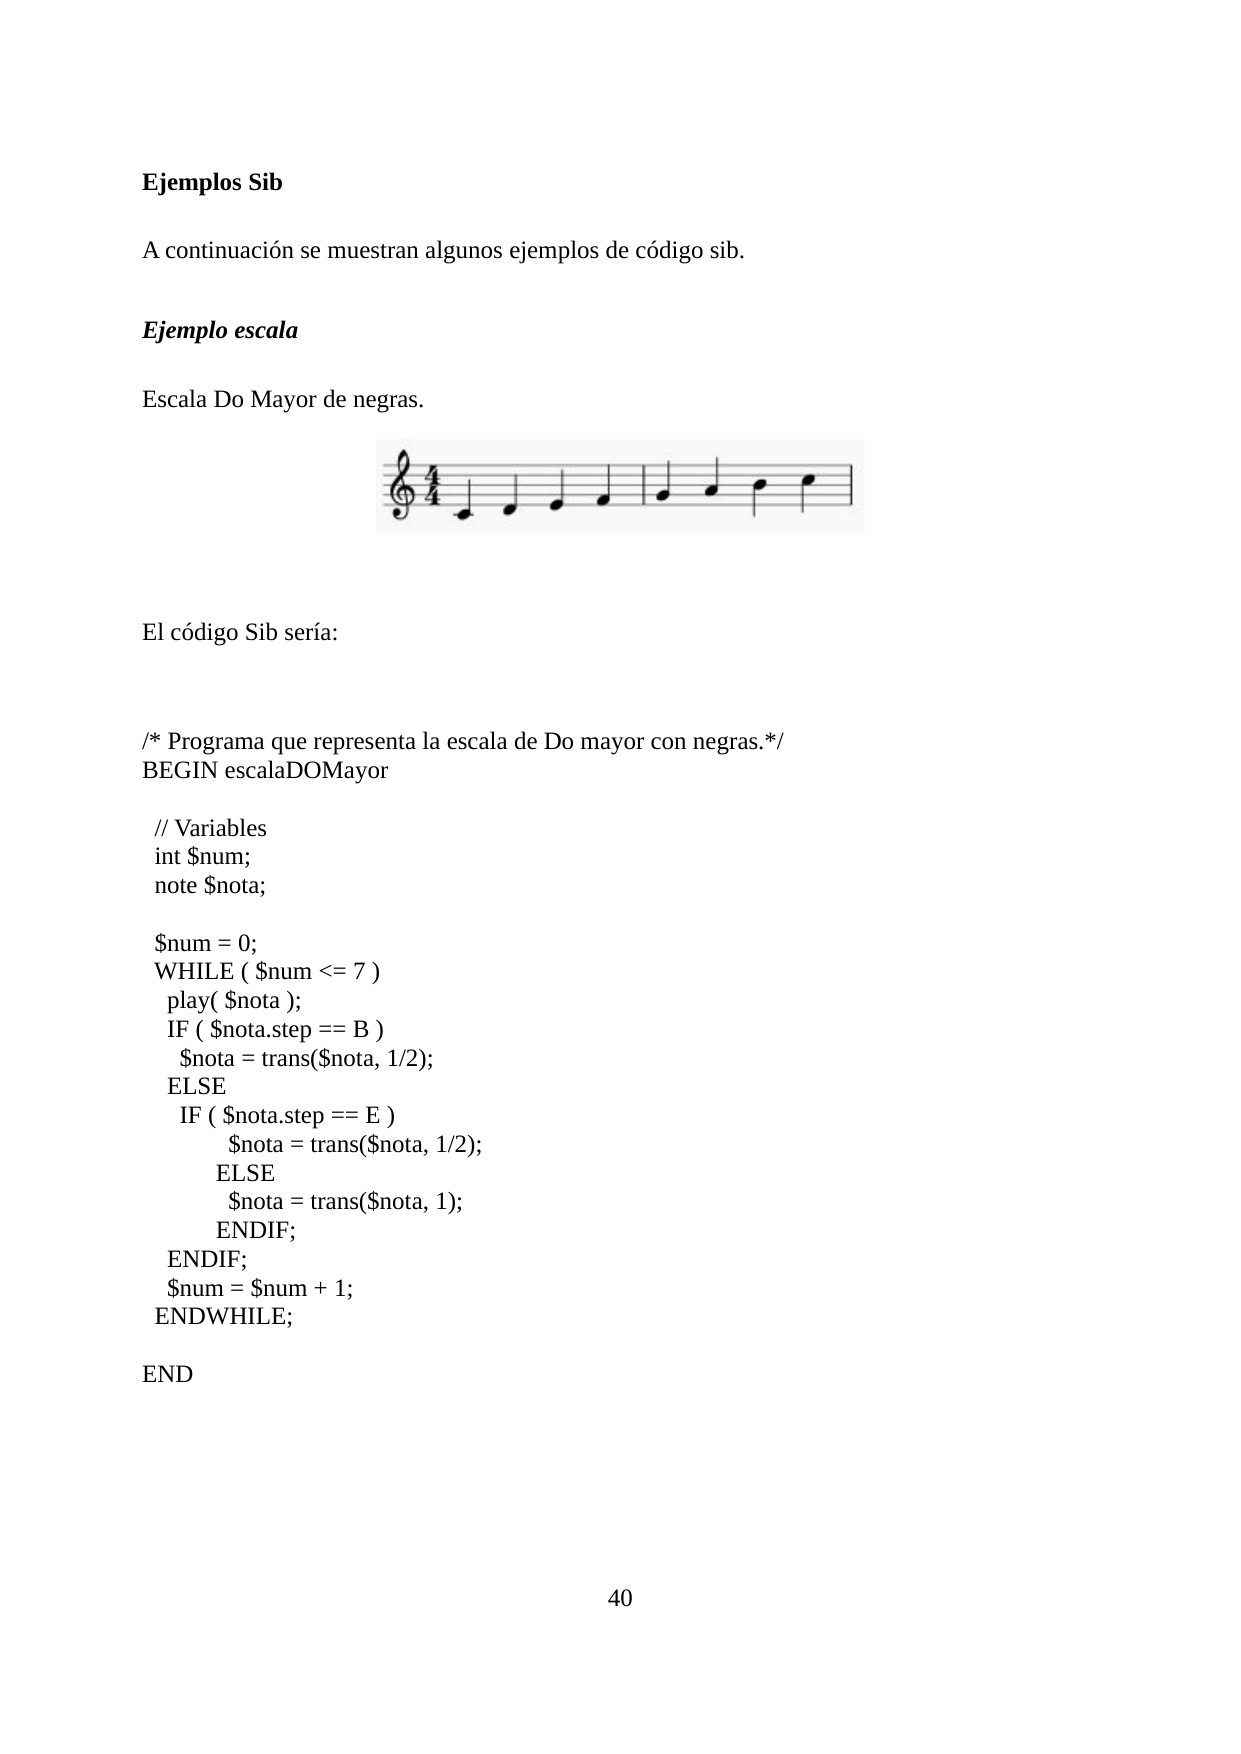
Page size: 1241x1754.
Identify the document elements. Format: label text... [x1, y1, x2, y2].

text IF ( $nota.step == E ) [142, 1100, 1098, 1129]
subtitle Ejemplos Sib [142, 167, 1098, 196]
text El código Sib sería: [142, 617, 1098, 646]
text BEGIN escalaDOMayor [142, 755, 1098, 784]
text $num = 0; [142, 928, 1098, 956]
text $nota = trans($nota, 1/2); [142, 1129, 1098, 1158]
text ELSE [142, 1071, 1098, 1100]
text int $num; [142, 841, 1098, 870]
text A continuación se muestran algunos ejemplos de código sib. [142, 235, 1098, 264]
text ELSE [142, 1158, 1098, 1186]
text play( $nota ); [142, 985, 1098, 1014]
text ENDIF; [142, 1215, 1098, 1244]
text WHILE ( $num <= 7 ) [142, 956, 1098, 985]
text ENDIF; [142, 1244, 1098, 1273]
picture [375, 439, 865, 535]
text $nota = trans($nota, 1); [142, 1186, 1098, 1215]
text Escala Do Mayor de negras. [142, 384, 1098, 412]
text note $nota; [142, 870, 1098, 899]
text $nota = trans($nota, 1/2); [142, 1043, 1098, 1071]
subtitle Ejemplo escala [142, 316, 1098, 344]
text $num = $num + 1; [142, 1273, 1098, 1301]
text ENDWHILE; [142, 1301, 1098, 1330]
text IF ( $nota.step == B ) [142, 1014, 1098, 1043]
text /* Programa que representa la escala de Do mayor con negras.*/ [142, 726, 1098, 755]
text END [142, 1359, 1098, 1388]
text // Variables [142, 813, 1098, 841]
